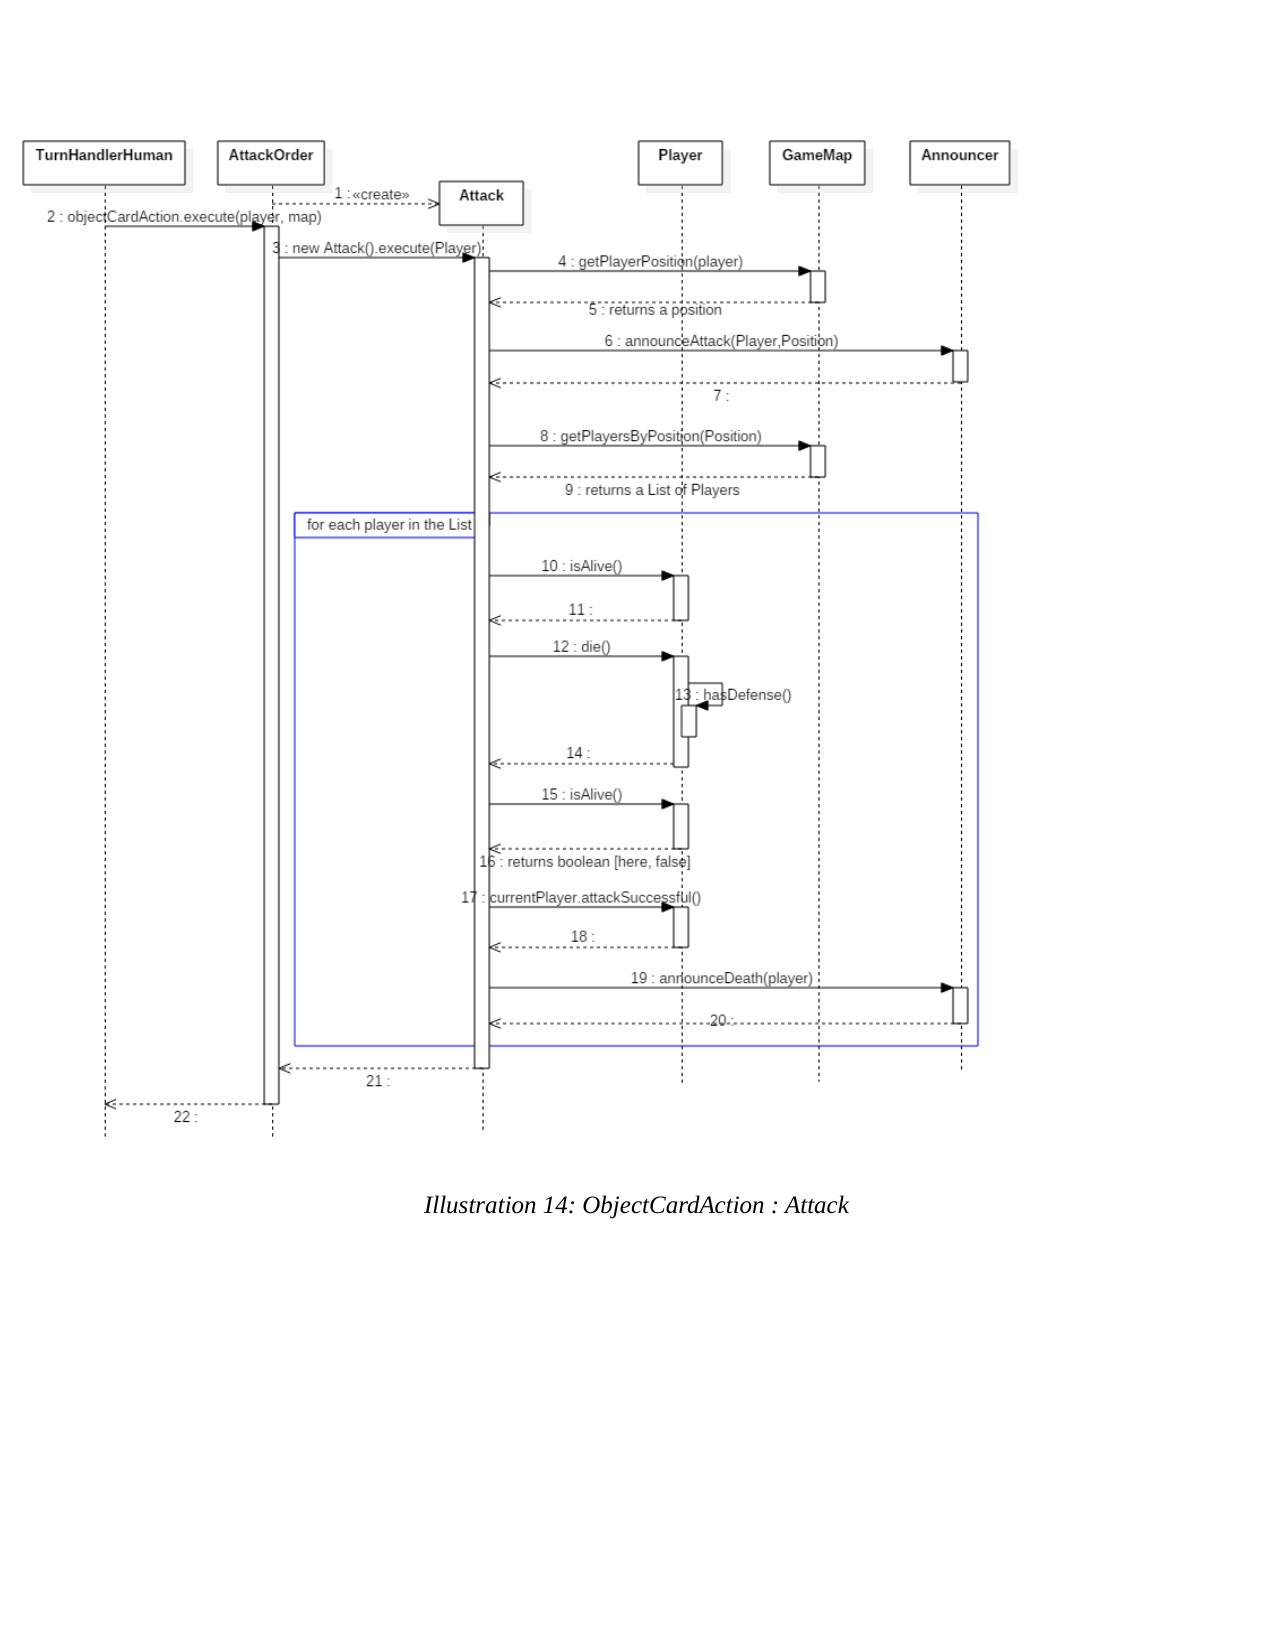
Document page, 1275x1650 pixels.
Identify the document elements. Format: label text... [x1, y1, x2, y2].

picture [12, 130, 1021, 1149]
text Illustration 14: ObjectCardAction : Attack [13, 1190, 1262, 1219]
